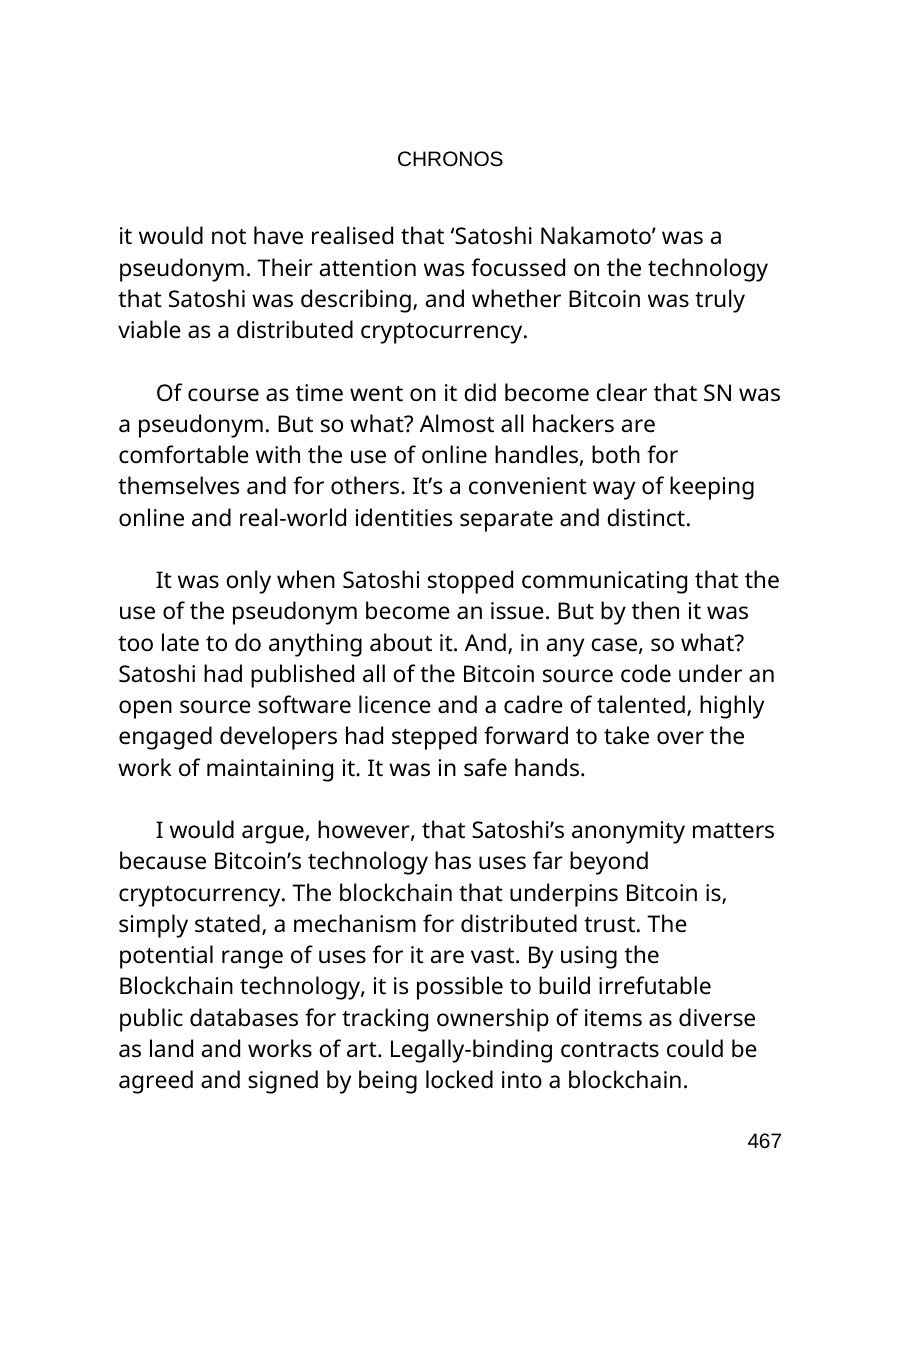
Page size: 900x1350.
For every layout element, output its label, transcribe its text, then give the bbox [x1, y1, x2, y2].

text It was only when Satoshi stopped communicating that the use of the pseudonym become an issue. But by then it was too late to do anything about it. And, in any case, so what? Satoshi had published all of the Bitcoin source code under an open source software licence and a cadre of talented, highly engaged developers had stepped forward to take over the work of maintaining it. It was in safe hands. [118, 564, 782, 783]
text Of course as time went on it did become clear that SN was a pseudonym. But so what? Almost all hackers are comfortable with the use of online handles, both for themselves and for others. It’s a convenient way of keeping online and real-world identities separate and distinct. [118, 376, 782, 533]
text it would not have realised that ‘Satoshi Nakamoto’ was a pseudonym. Their attention was focussed on the technology that Satoshi was describing, and whether Bitcoin was truly viable as a distributed cryptocurrency. [118, 220, 782, 345]
text I would argue, however, that Satoshi’s anonymity matters because Bitcoin’s technology has uses far beyond cryptocurrency. The blockchain that underpins Bitcoin is, simply stated, a mechanism for distributed trust. The potential range of uses for it are vast. By using the Blockchain technology, it is possible to build irrefutable public databases for tracking ownership of items as diverse as land and works of art. Legally-binding contracts could be agreed and signed by being locked into a blockchain. [118, 814, 782, 1095]
